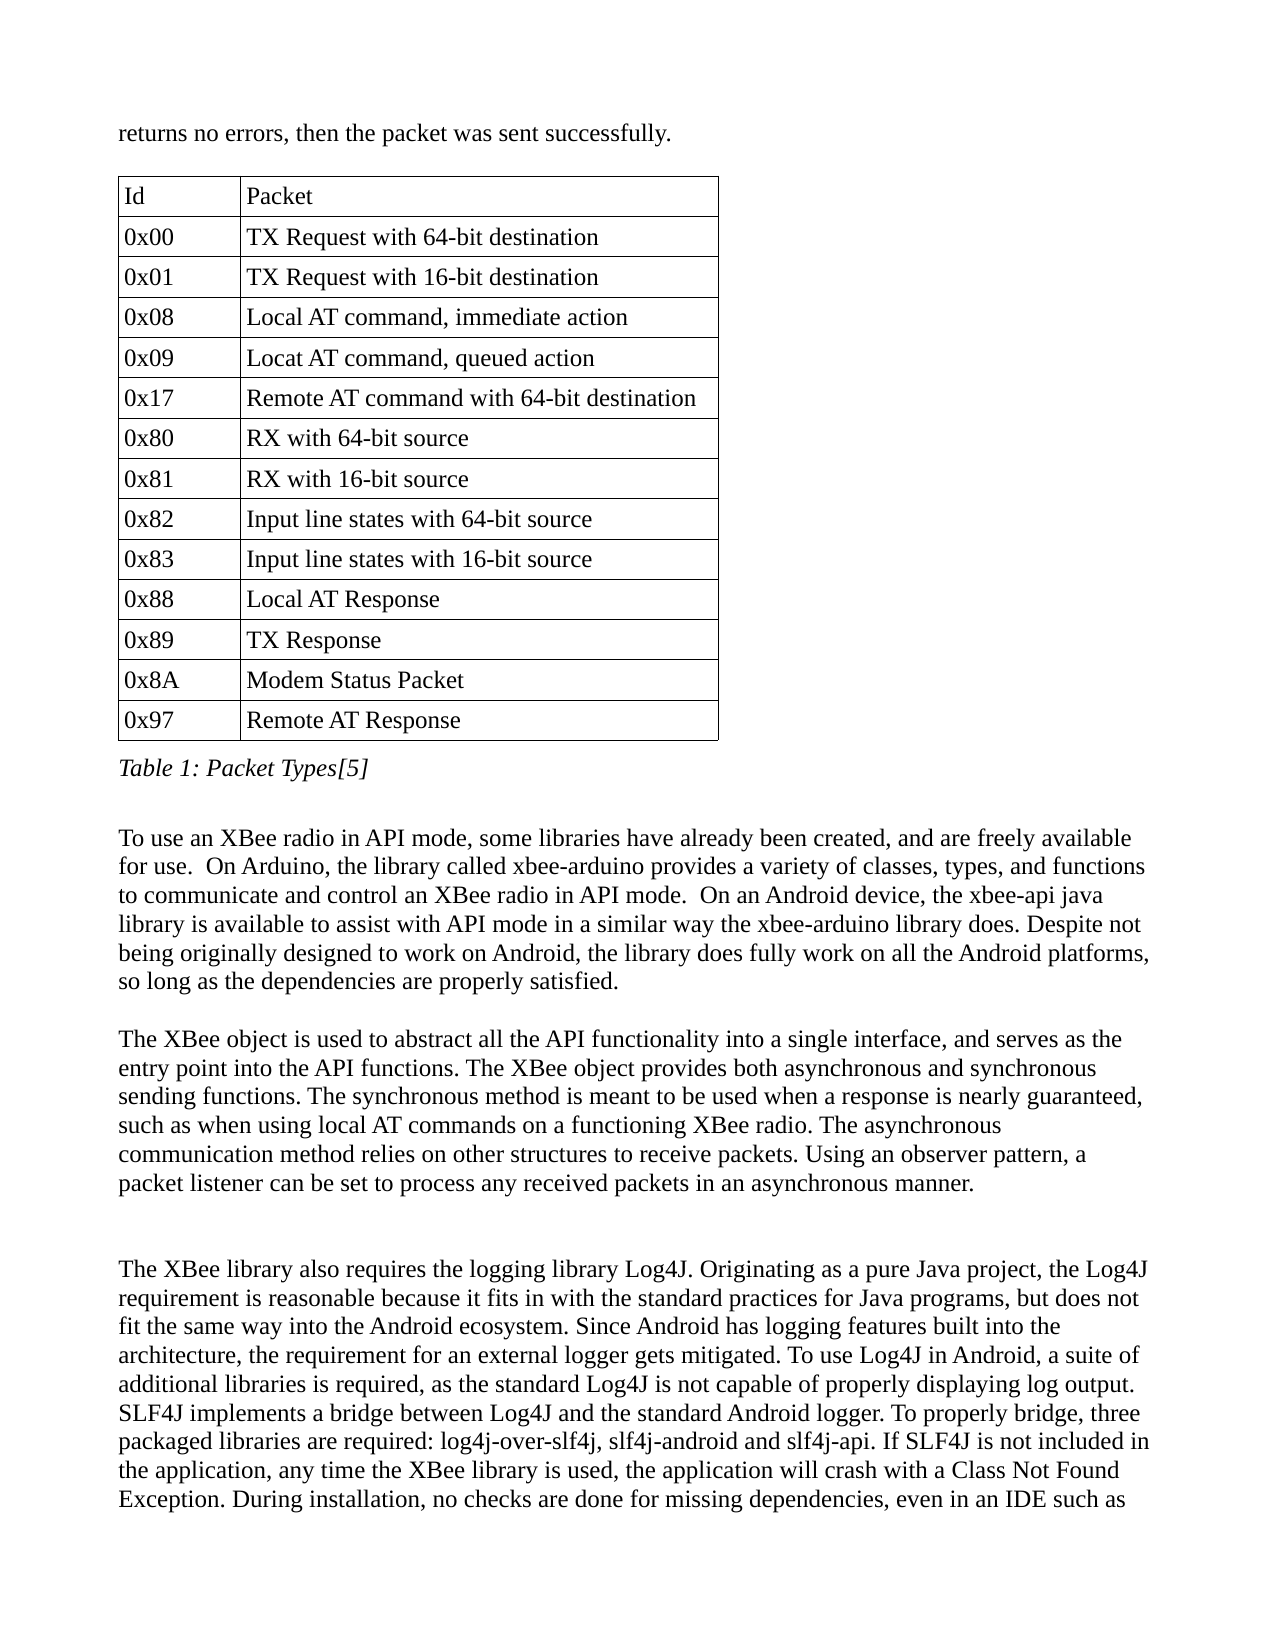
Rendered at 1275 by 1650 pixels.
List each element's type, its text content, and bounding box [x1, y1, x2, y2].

table_cell 0x80 [119, 419, 240, 458]
table_header Id [119, 177, 240, 216]
table_cell Remote AT command with 64-bit destination [241, 378, 718, 417]
table_cell 0x97 [119, 701, 240, 740]
table_cell 0x00 [119, 217, 240, 256]
table_cell 0x08 [119, 298, 240, 337]
text returns no errors, then the packet was sent successfully. [118, 118, 1157, 147]
table_cell 0x83 [119, 540, 240, 579]
text The XBee library also requires the logging library Log4J. Originating as a pure Java project, the Log4J requirement is reasonable because it fits in with the standard practices for Java programs, but does not fit the same way into the Android ecosystem. Since Android has logging features built into the architecture, the requirement for an external logger gets mitigated. To use Log4J in Android, a suite of additional libraries is required, as the standard Log4J is not capable of properly displaying log output. SLF4J implements a bridge between Log4J and the standard Android logger. To properly bridge, three packaged libraries are required: log4j-over-slf4j, slf4j-android and slf4j-api. If SLF4J is not included in the application, any time the XBee library is used, the application will crash with a Class Not Found Exception. During installation, no checks are done for missing dependencies, even in an IDE such as [118, 1254, 1157, 1513]
table_cell 0x82 [119, 499, 240, 538]
table_cell 0x17 [119, 378, 240, 417]
text Table 1: Packet Types[5] [118, 753, 1157, 781]
table_cell 0x8A [119, 660, 240, 700]
table_cell Locat AT command, queued action [241, 338, 718, 377]
table_cell TX Request with 64-bit destination [241, 217, 718, 256]
table_cell Modem Status Packet [241, 660, 718, 700]
table_header Packet [241, 177, 718, 216]
table_cell Local AT command, immediate action [241, 298, 718, 337]
table_cell RX with 64-bit source [241, 419, 718, 458]
table_cell RX with 16-bit source [241, 459, 718, 498]
table_cell 0x81 [119, 459, 240, 498]
text The XBee object is used to abstract all the API functionality into a single interface, and serves as the entry point into the API functions. The XBee object provides both asynchronous and synchronous sending functions. The synchronous method is meant to be used when a response is nearly guaranteed, such as when using local AT commands on a functioning XBee radio. The asynchronous communication method relies on other structures to receive packets. Using an observer pattern, a packet listener can be set to process any received packets in an asynchronous manner. [118, 1024, 1157, 1196]
table_cell 0x09 [119, 338, 240, 377]
table_cell 0x89 [119, 620, 240, 659]
table_cell 0x88 [119, 580, 240, 619]
table_cell Input line states with 16-bit source [241, 540, 718, 579]
table_cell Local AT Response [241, 580, 718, 619]
table_cell 0x01 [119, 257, 240, 297]
table_cell Input line states with 64-bit source [241, 499, 718, 538]
text To use an XBee radio in API mode, some libraries have already been created, and are freely available for use. On Arduino, the library called xbee-arduino provides a variety of classes, types, and functions to communicate and control an XBee radio in API mode. On an Android device, the xbee-api java library is available to assist with API mode in a similar way the xbee-arduino library does. Despite not being originally designed to work on Android, the library does fully work on all the Android platforms, so long as the dependencies are properly satisfied. [118, 823, 1157, 995]
table_cell TX Request with 16-bit destination [241, 257, 718, 297]
table_cell TX Response [241, 620, 718, 659]
table_cell Remote AT Response [241, 701, 718, 740]
